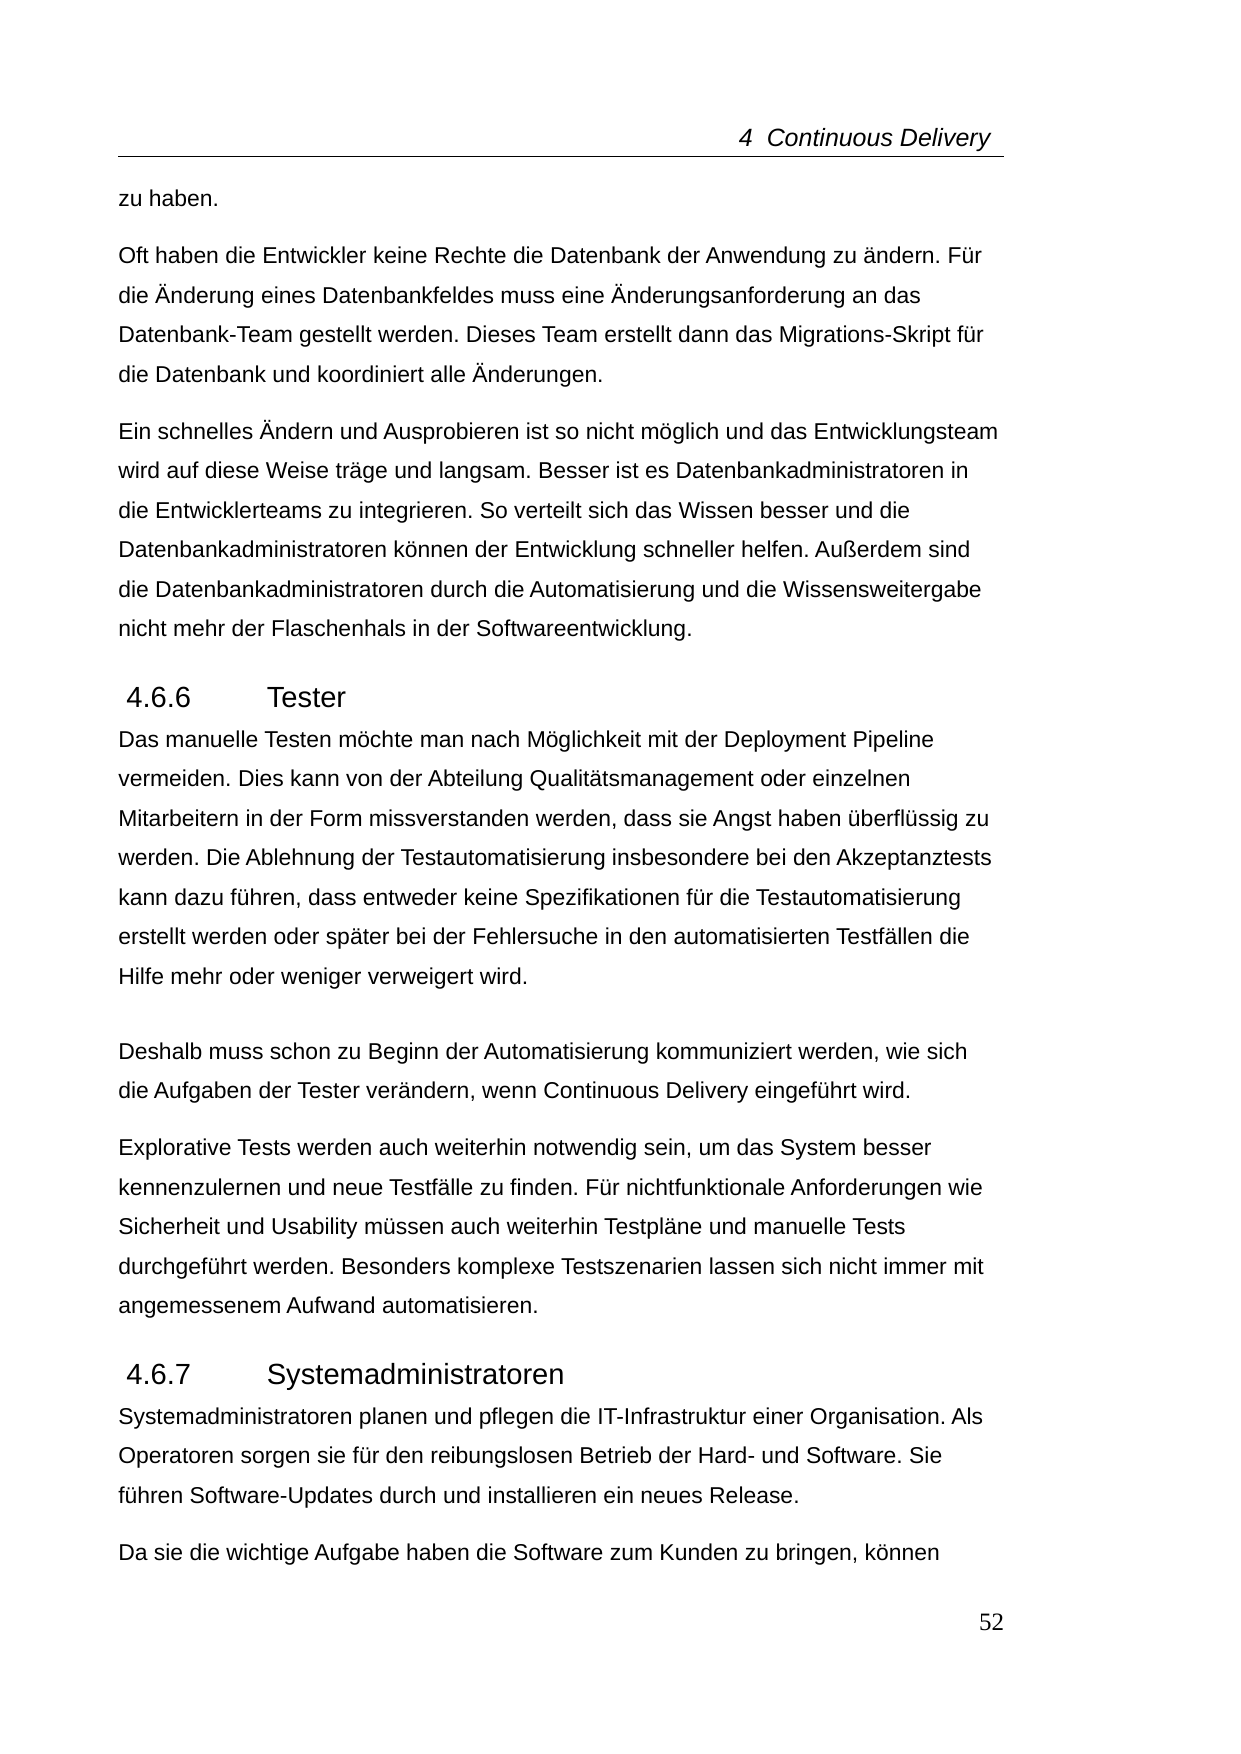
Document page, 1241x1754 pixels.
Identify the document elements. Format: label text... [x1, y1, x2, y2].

text Oft haben die Entwickler keine Rechte die Datenbank der Anwendung zu ändern. Für die Änderung eines Datenbankfeldes muss eine Änderungsanforderung an das Datenbank-Team gestellt werden. Dieses Team erstellt dann das Migrations-Skript für die Datenbank und koordiniert alle Änderungen. [118, 242, 1004, 387]
subtitle Systemadministratoren [118, 1357, 1004, 1390]
subtitle Tester [118, 680, 1004, 713]
text Explorative Tests werden auch weiterhin notwendig sein, um das System besser kennenzulernen und neue Testfälle zu finden. Für nichtfunktionale Anforderungen wie Sicherheit und Usability müssen auch weiterhin Testpläne und manuelle Tests durchgeführt werden. Besonders komplexe Testszenarien lassen sich nicht immer mit angemessenem Aufwand automatisieren. [118, 1134, 1004, 1319]
text zu haben. [118, 185, 1004, 212]
text Systemadministratoren planen und pflegen die IT-Infrastruktur einer Organisation. Als Operatoren sorgen sie für den reibungslosen Betrieb der Hard- und Software. Sie führen Software-Updates durch und installieren ein neues Release. [118, 1403, 1004, 1508]
text Da sie die wichtige Aufgabe haben die Software zum Kunden zu bringen, können [118, 1539, 1004, 1565]
text Ein schnelles Ändern und Ausprobieren ist so nicht möglich und das Entwicklungsteam wird auf diese Weise träge und langsam. Besser ist es Datenbankadministratoren in die Entwicklerteams zu integrieren. So verteilt sich das Wissen besser und die Datenbankadministratoren können der Entwicklung schneller helfen. Außerdem sind die Datenbankadministratoren durch die Automatisierung und die Wissensweitergabe nicht mehr der Flaschenhals in der Softwareentwicklung. [118, 418, 1004, 642]
text Deshalb muss schon zu Beginn der Automatisierung kommuniziert werden, wie sich die Aufgaben der Tester verändern, wenn Continuous Delivery eingeführt wird. [118, 1038, 1004, 1103]
text Das manuelle Testen möchte man nach Möglichkeit mit der Deployment Pipeline vermeiden. Dies kann von der Abteilung Qualitätsmanagement oder einzelnen Mitarbeitern in der Form missverstanden werden, dass sie Angst haben überflüssig zu werden. Die Ablehnung der Testautomatisierung insbesondere bei den Akzeptanztests kann dazu führen, dass entweder keine Spezifikationen für die Testautomatisierung erstellt werden oder später bei der Fehlersuche in den automatisierten Testfällen die Hilfe mehr oder weniger verweigert wird. [118, 726, 1004, 989]
